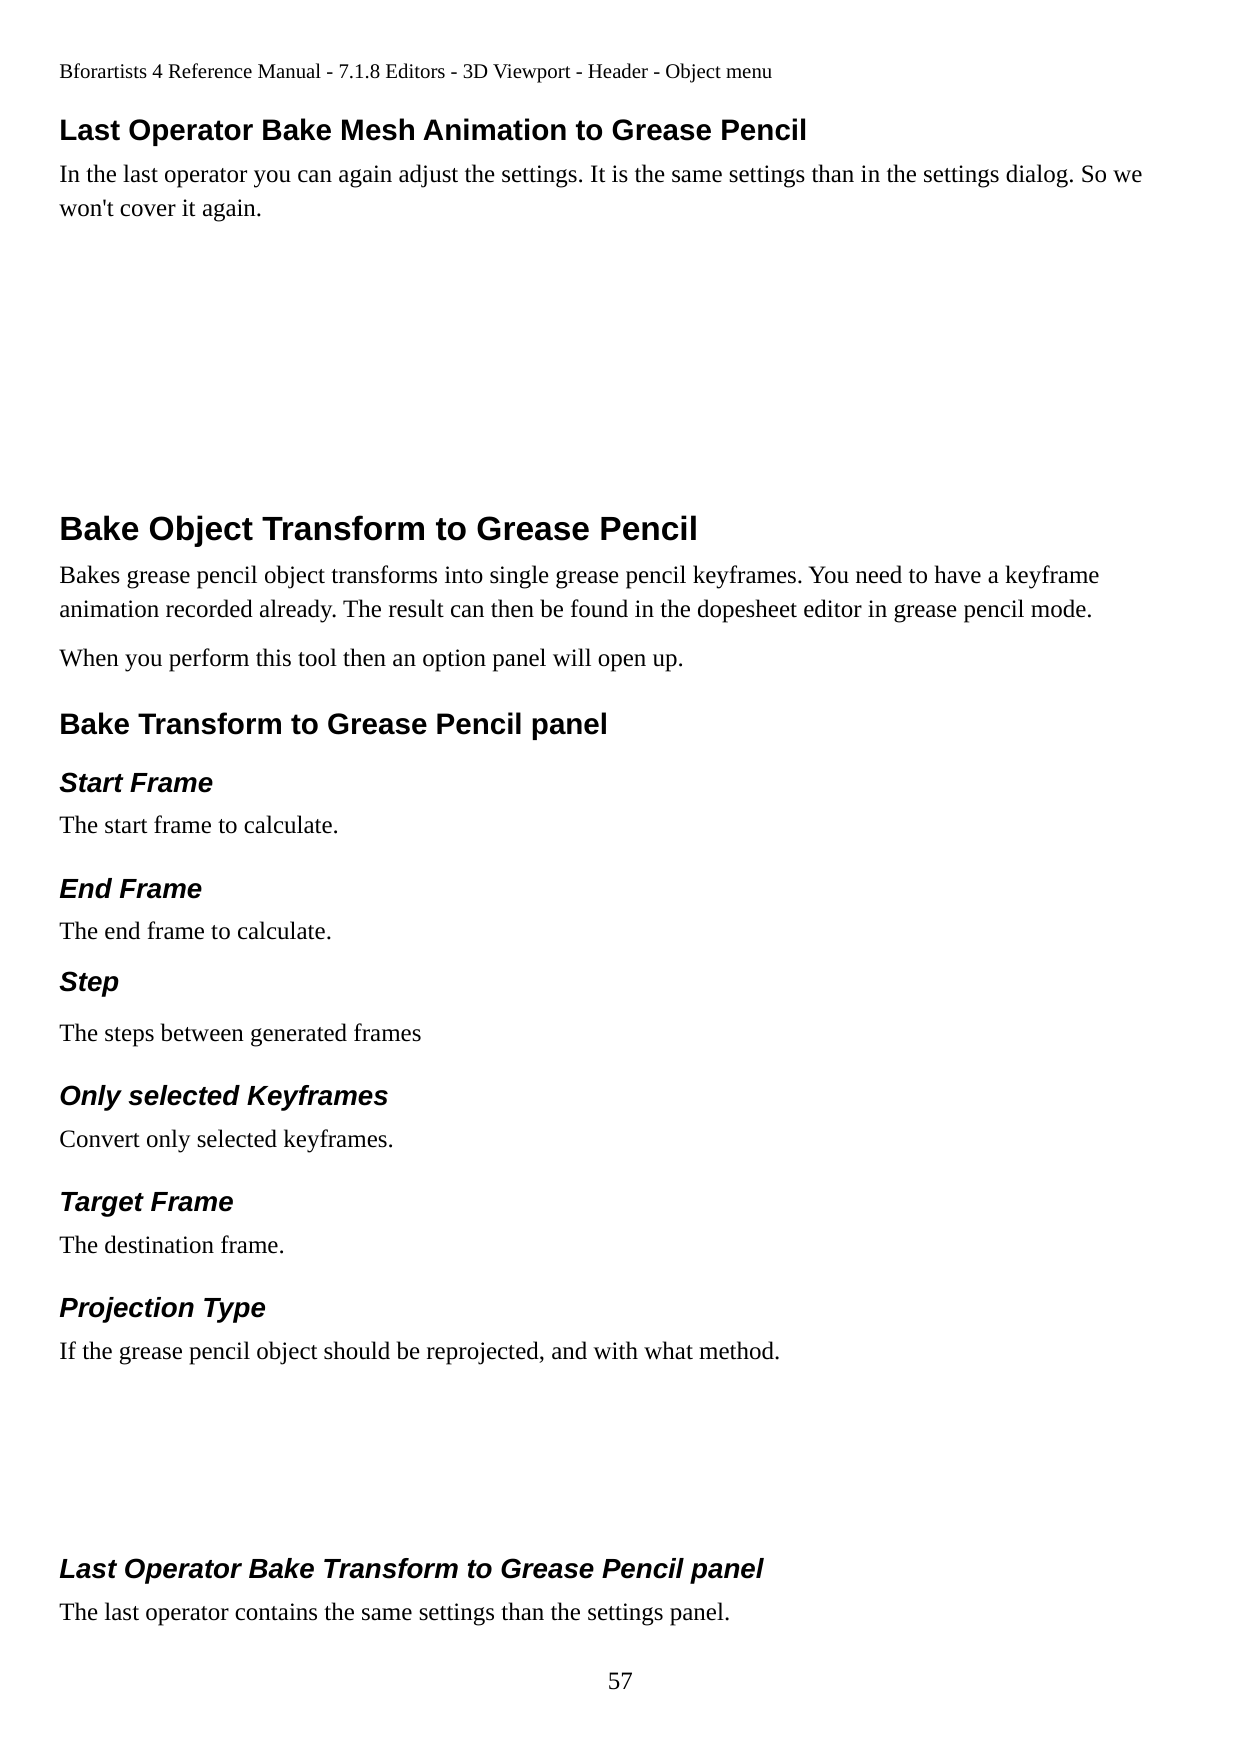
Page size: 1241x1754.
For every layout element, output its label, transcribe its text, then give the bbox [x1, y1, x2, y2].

text The last operator contains the same settings than the settings panel. [59, 1597, 1181, 1626]
text The steps between generated frames [59, 1018, 1181, 1047]
text In the last operator you can again adjust the settings. It is the same settings than in the settings dialog. So we won't cover it again. [59, 159, 1181, 222]
text Bakes grease pencil object transforms into single grease pencil keyframes. You need to have a keyframe animation recorded already. The result can then be found in the dopesheet editor in grease pencil mode. [59, 560, 1181, 623]
subtitle Bake Object Transform to Grease Pencil [59, 509, 1181, 547]
subtitle Bake Transform to Grease Pencil panel [59, 707, 1181, 741]
subtitle Last Operator Bake Transform to Grease Pencil panel [59, 1553, 1181, 1584]
subtitle Start Frame [59, 766, 1181, 798]
subtitle Target Frame [59, 1186, 1181, 1218]
subtitle End Frame [59, 872, 1181, 904]
subtitle Projection Type [59, 1292, 1181, 1323]
text The end frame to calculate. [59, 916, 1181, 945]
text Step [59, 965, 1181, 997]
text If the grease pencil object should be reprojected, and with what method. [59, 1336, 1181, 1365]
subtitle Last Operator Bake Mesh Animation to Grease Pencil [59, 113, 1181, 147]
text Convert only selected keyframes. [59, 1124, 1181, 1153]
text The start frame to calculate. [59, 810, 1181, 839]
subtitle Only selected Keyframes [59, 1080, 1181, 1112]
text The destination frame. [59, 1230, 1181, 1259]
text When you perform this tool then an option panel will open up. [59, 643, 1181, 672]
